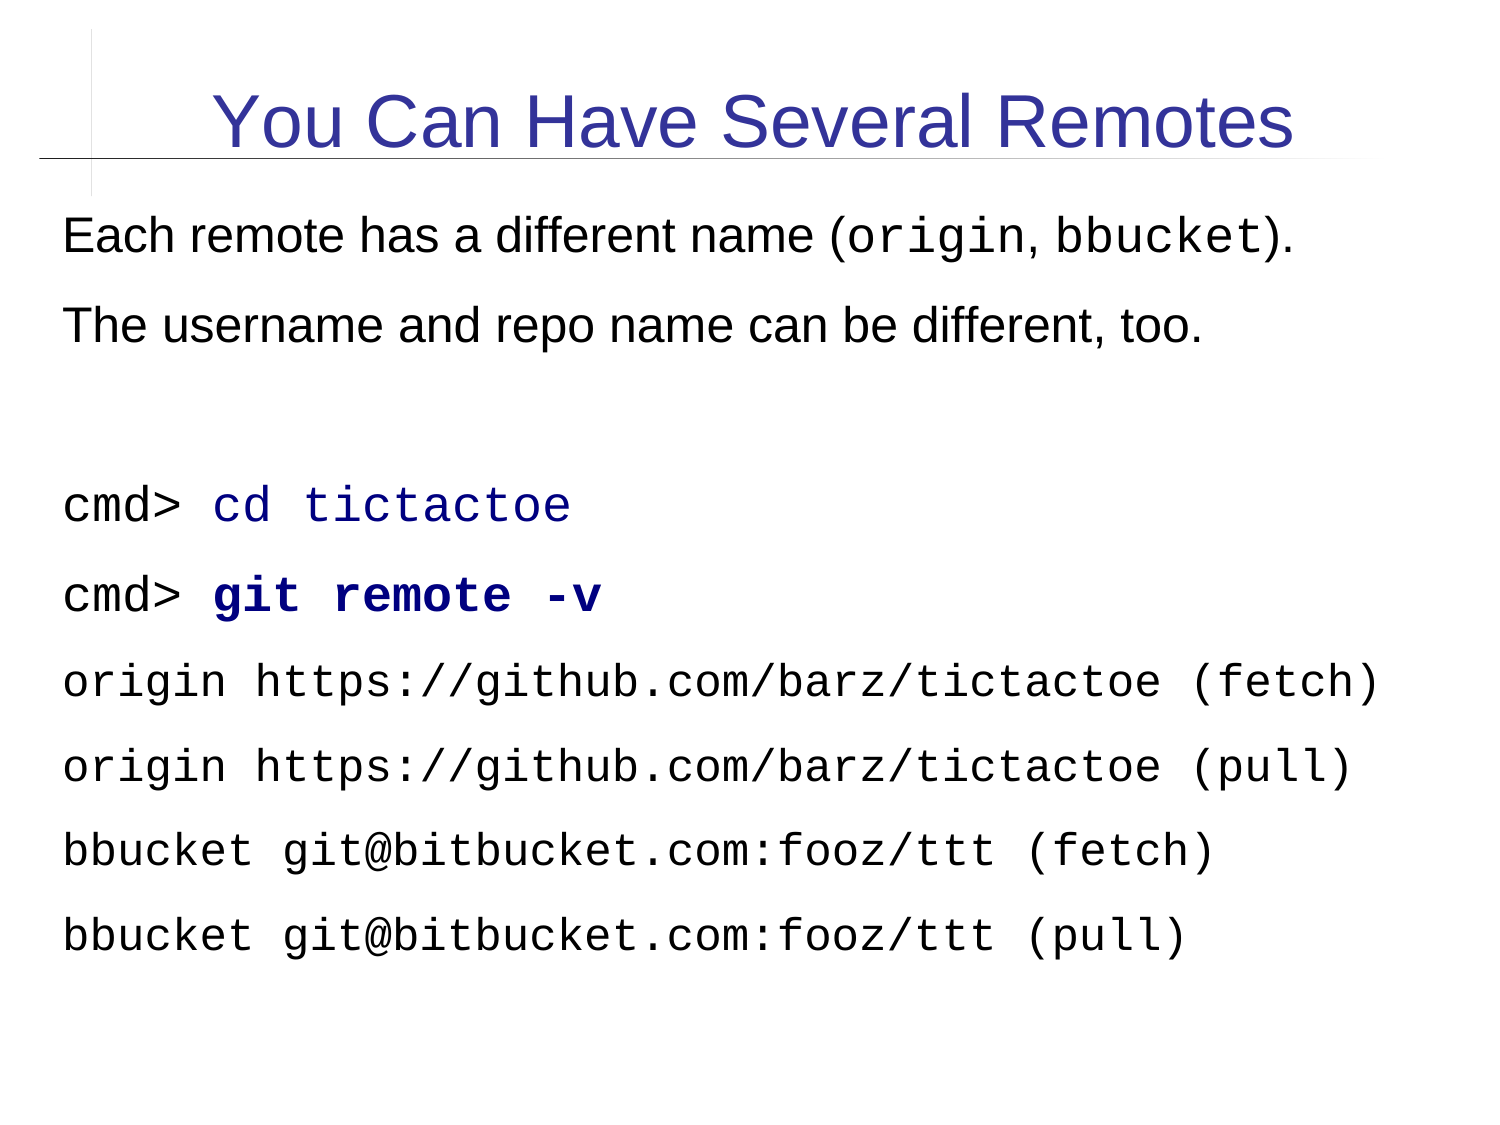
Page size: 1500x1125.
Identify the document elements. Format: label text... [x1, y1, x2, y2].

list Each remote has a different name (origin, bbucket). The username and repo name can be different, too. cmd> cd tictactoe cmd> git remote -v origin https://github.com/barz/tictactoe (fetch) origin https://github.com/barz/tictactoe (pull) bbucket git@bitbucket.com:fooz/ttt (fetch) bbucket git@bitbucket.com:fooz/ttt (pull) [45, 195, 1441, 1080]
title You Can Have Several Remotes [104, 29, 1404, 171]
